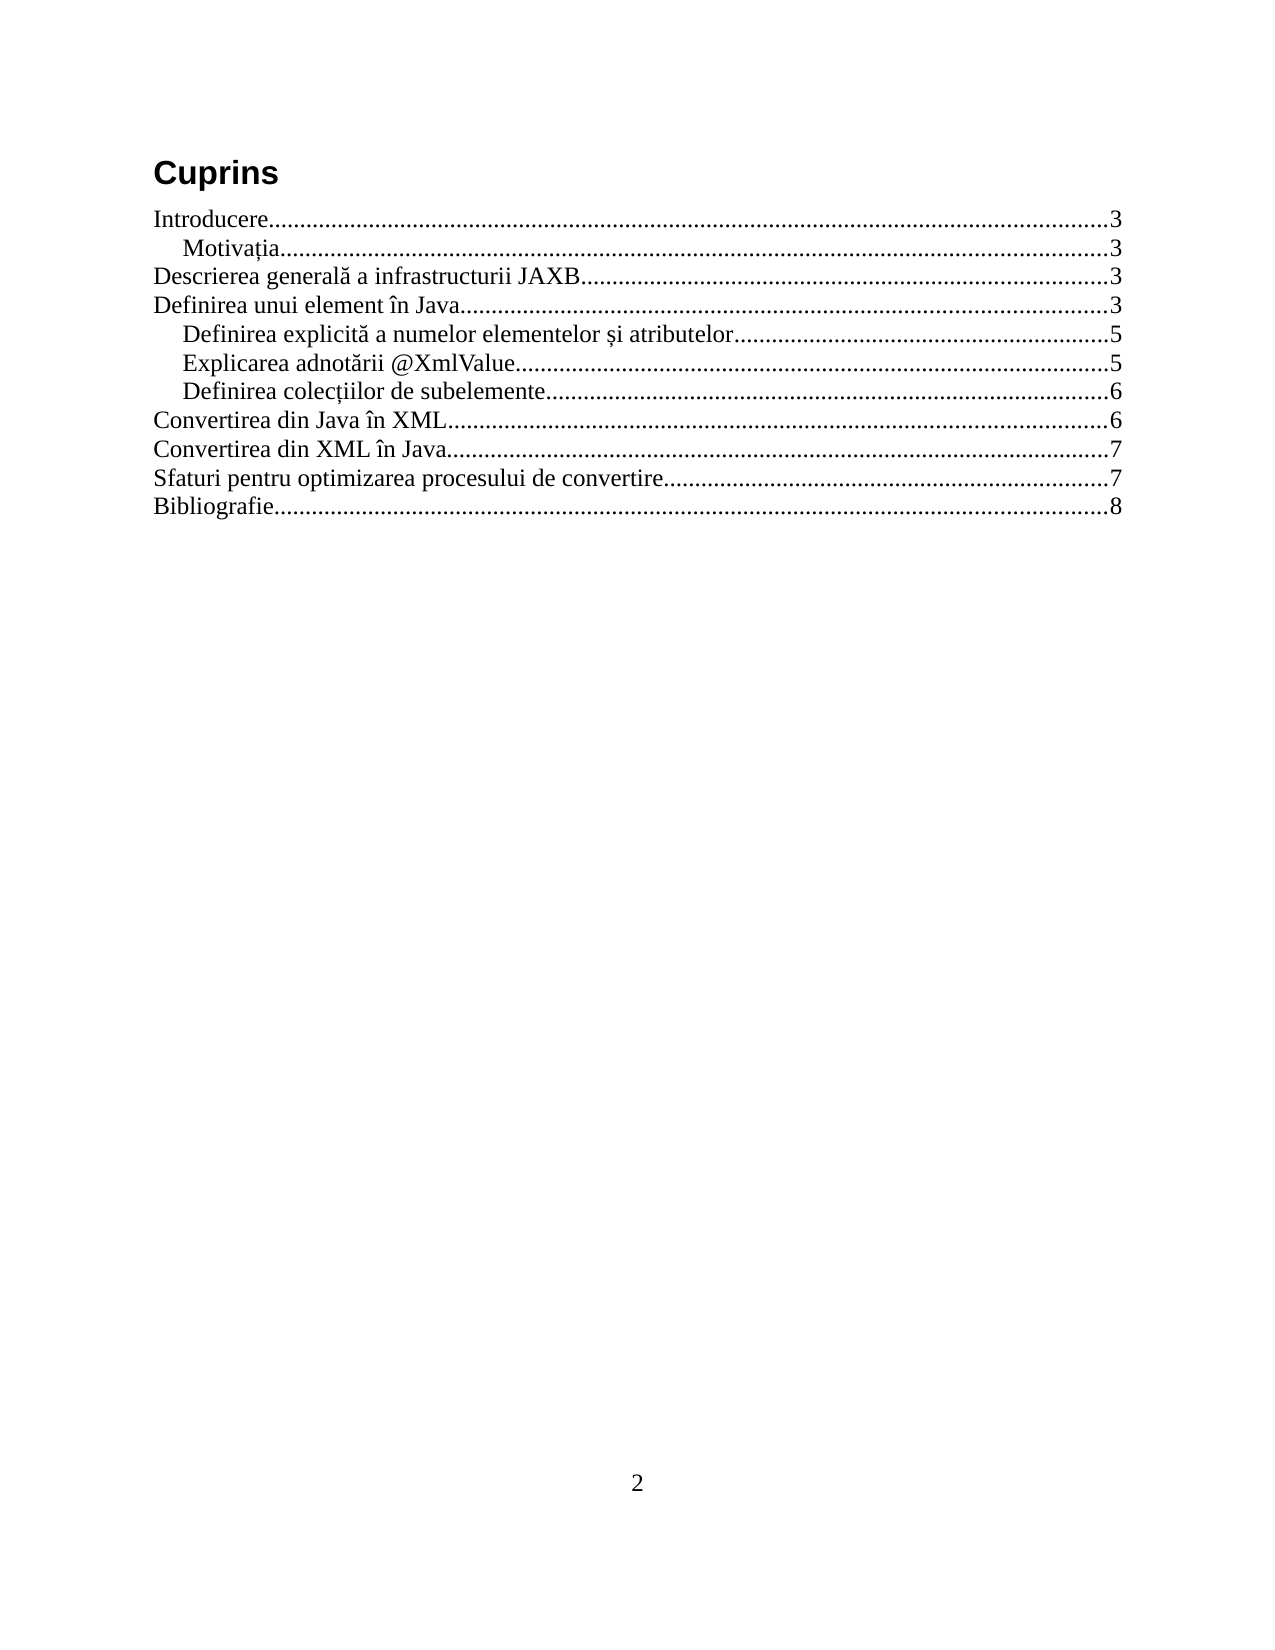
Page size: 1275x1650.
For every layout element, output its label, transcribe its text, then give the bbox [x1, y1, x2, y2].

text Definirea unui element în Java 3 [153, 290, 1122, 319]
text Sfaturi pentru optimizarea procesului de convertire 7 [153, 463, 1122, 491]
text Motivația 3 [182, 233, 1122, 261]
text Descrierea generală a infrastructurii JAXB 3 [153, 261, 1122, 290]
text Convertirea din Java în XML 6 [153, 405, 1122, 434]
text Introducere 3 [153, 204, 1122, 233]
text Convertirea din XML în Java 7 [153, 434, 1122, 463]
text Explicarea adnotării @XmlValue 5 [182, 348, 1122, 376]
text Bibliografie 8 [153, 491, 1122, 520]
text Definirea explicită a numelor elementelor și atributelor 5 [182, 319, 1122, 348]
text Definirea colecțiilor de subelemente 6 [182, 376, 1122, 405]
subtitle Cuprins [153, 153, 1122, 191]
